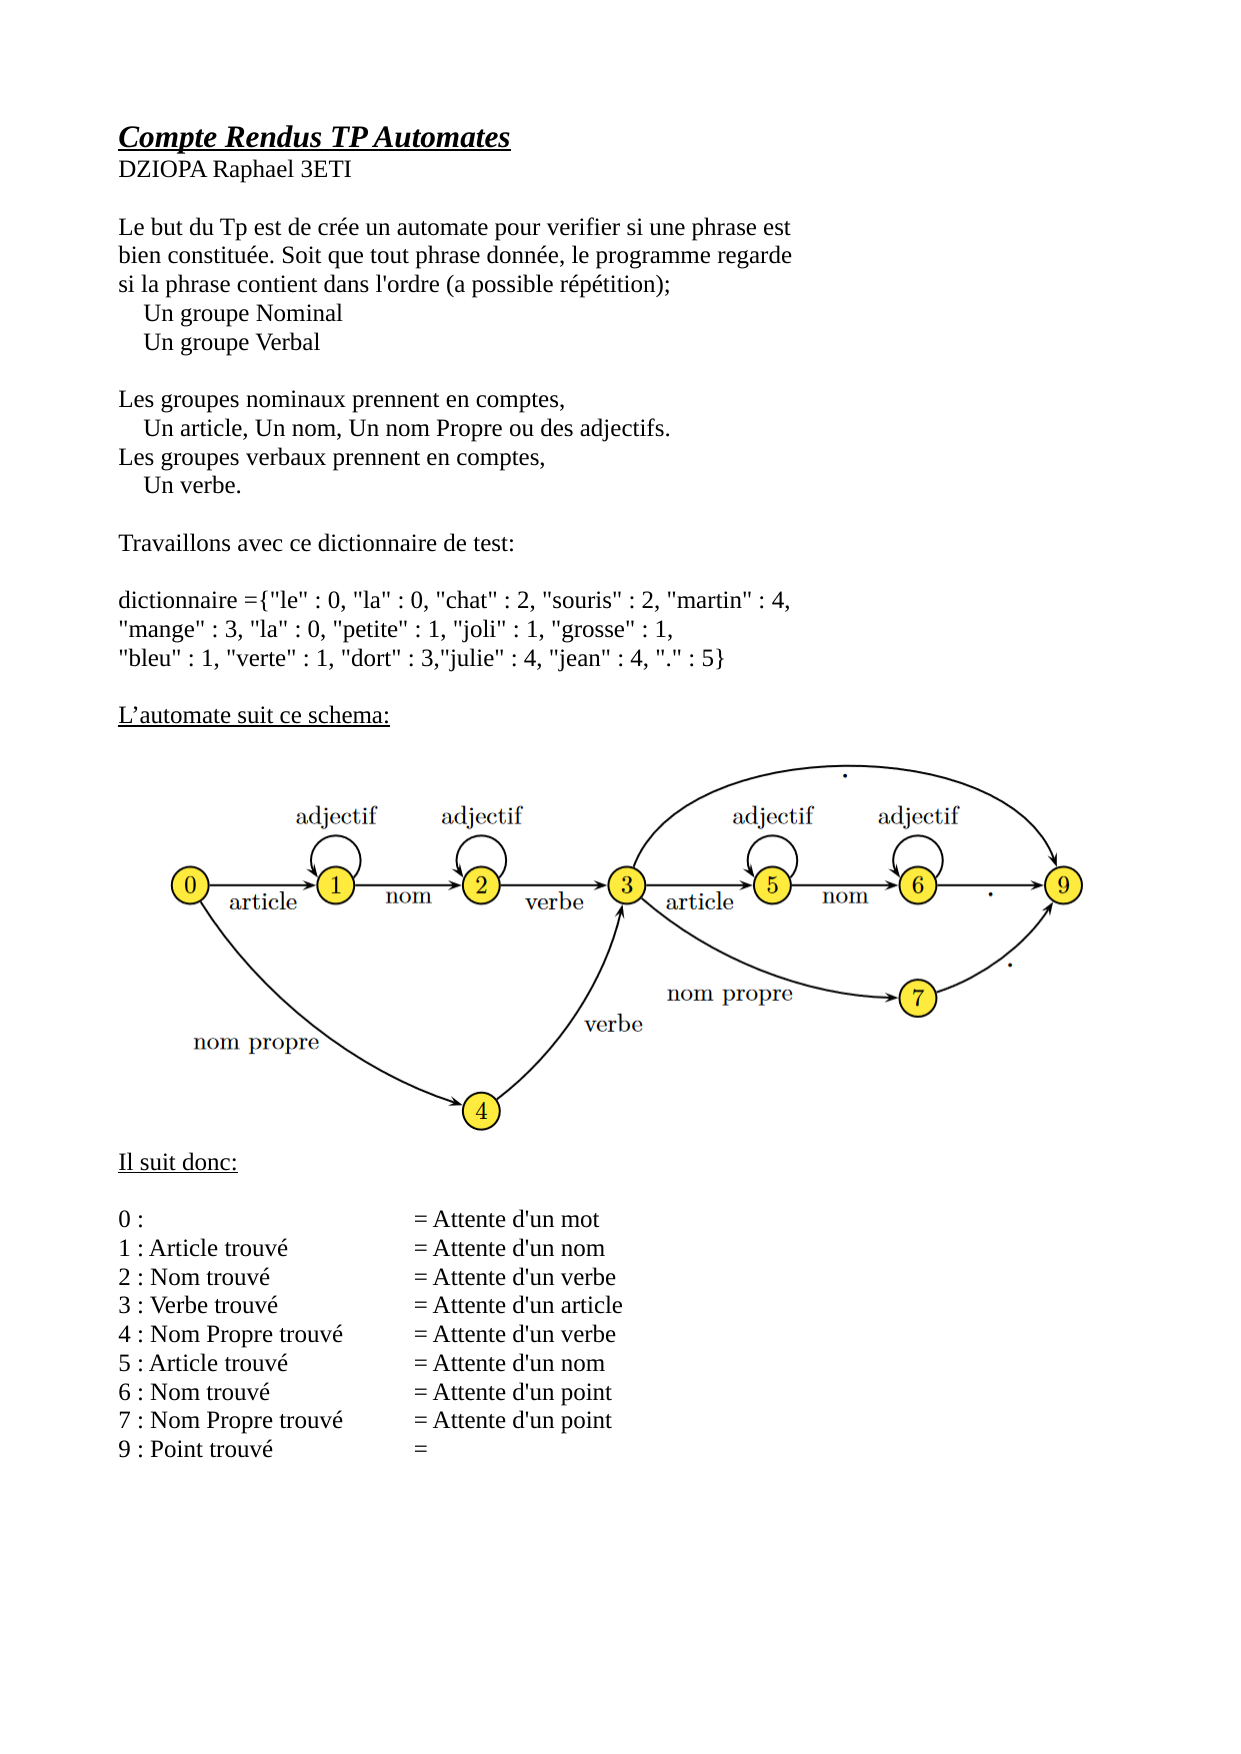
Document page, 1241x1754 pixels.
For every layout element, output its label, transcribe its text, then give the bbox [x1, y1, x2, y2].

text 4 : Nom Propre trouvé = Attente d'un verbe [118, 1319, 1122, 1348]
text Le but du Tp est de crée un automate pour verifier si une phrase est [118, 212, 1122, 240]
text bien constituée. Soit que tout phrase donnée, le programme regarde [118, 240, 1122, 269]
text si la phrase contient dans l'ordre (a possible répétition); [118, 269, 1122, 298]
text Les groupes nominaux prennent en comptes, [118, 384, 1122, 413]
text Un groupe Verbal [118, 327, 1122, 355]
text dictionnaire ={"le" : 0, "la" : 0, "chat" : 2, "souris" : 2, "martin" : 4, [118, 585, 1122, 614]
picture [118, 729, 1123, 1147]
text Un verbe. [118, 470, 1122, 499]
text 7 : Nom Propre trouvé = Attente d'un point [118, 1405, 1122, 1434]
text "bleu" : 1, "verte" : 1, "dort" : 3,"julie" : 4, "jean" : 4, "." : 5} [118, 643, 1122, 672]
text 0 : = Attente d'un mot [118, 1204, 1122, 1233]
text Compte Rendus TP Automates [118, 118, 1122, 154]
text 5 : Article trouvé = Attente d'un nom [118, 1348, 1122, 1377]
text DZIOPA Raphael 3ETI [118, 154, 1122, 183]
text 2 : Nom trouvé = Attente d'un verbe [118, 1262, 1122, 1290]
text Travaillons avec ce dictionnaire de test: [118, 528, 1122, 557]
text Il suit donc: [118, 1147, 1122, 1175]
text Un article, Un nom, Un nom Propre ou des adjectifs. [118, 413, 1122, 442]
text 6 : Nom trouvé = Attente d'un point [118, 1377, 1122, 1405]
text Un groupe Nominal [118, 298, 1122, 327]
text 9 : Point trouvé = [118, 1434, 1122, 1463]
text "mange" : 3, "la" : 0, "petite" : 1, "joli" : 1, "grosse" : 1, [118, 614, 1122, 643]
text 3 : Verbe trouvé = Attente d'un article [118, 1290, 1122, 1319]
text L’automate suit ce schema: [118, 700, 1122, 729]
text 1 : Article trouvé = Attente d'un nom [118, 1233, 1122, 1262]
text Les groupes verbaux prennent en comptes, [118, 442, 1122, 470]
